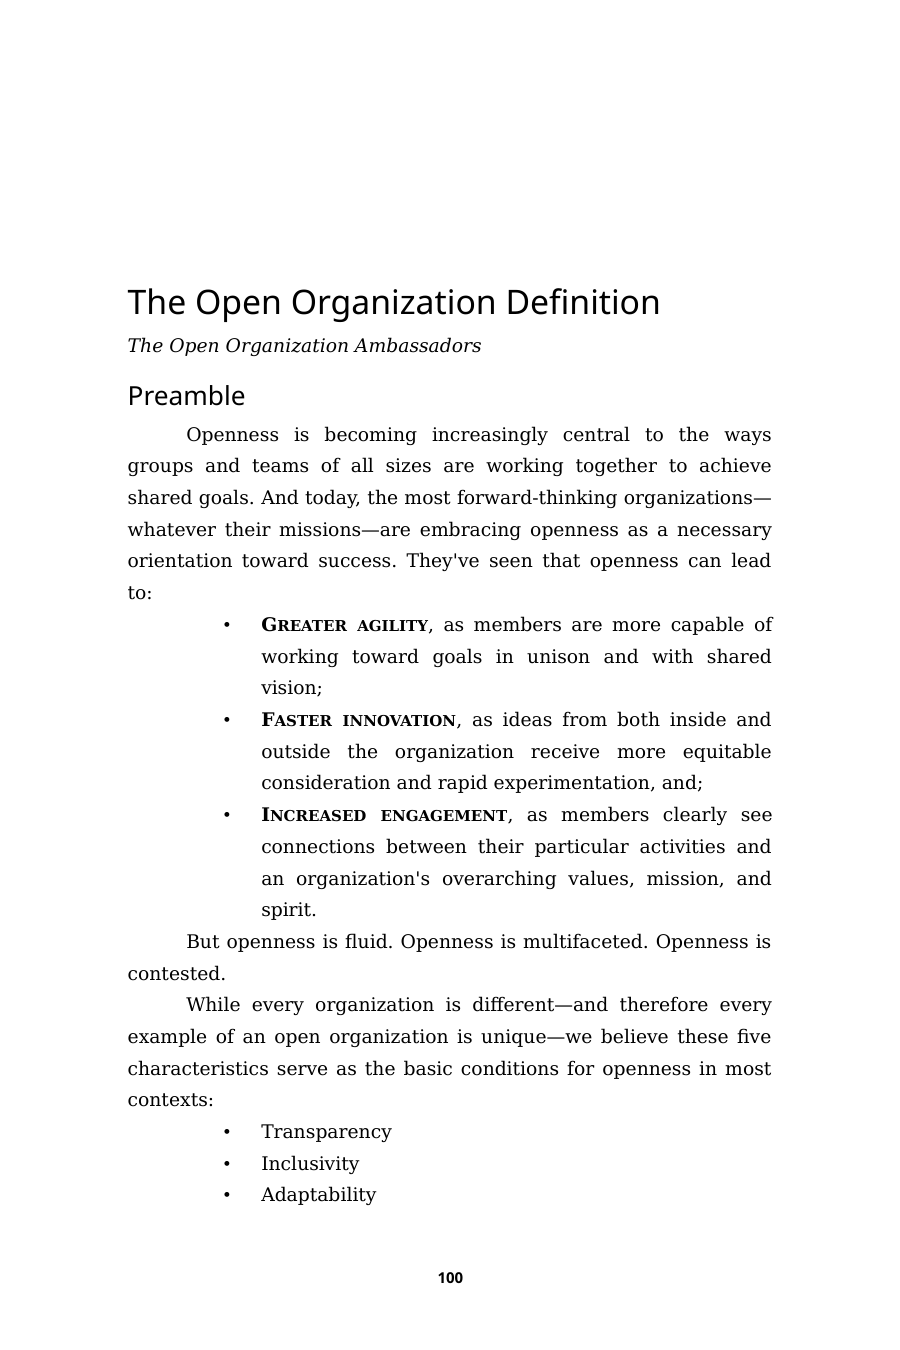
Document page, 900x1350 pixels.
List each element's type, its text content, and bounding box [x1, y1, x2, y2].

list Greater agility, as members are more capable of working toward goals in unison and with shared vision; [223, 614, 772, 699]
text Openness is becoming increasingly central to the ways groups and teams of all sizes are working together to achieve shared goals. And today, the most forward-thinking organizations—whatever their missions—are embracing openness as a necessary orientation toward success. They've seen that openness can lead to: [127, 424, 772, 604]
text While every organization is different—and therefore every example of an open organization is unique—we believe these five characteristics serve as the basic conditions for openness in most contexts: [127, 994, 772, 1111]
text But openness is fluid. Openness is multifaceted. Openness is contested. [127, 931, 772, 985]
text The Open Organization Ambassadors [127, 335, 772, 357]
list Faster innovation, as ideas from both inside and outside the organization receive more equitable consideration and rapid experimentation, and; [223, 709, 772, 794]
list Increased engagement, as members clearly see connections between their particular activities and an organization's overarching values, mission, and spirit. [223, 804, 772, 921]
list Transparency [223, 1121, 772, 1143]
subtitle The Open Organization Definition [127, 283, 772, 322]
list Inclusivity [223, 1153, 772, 1175]
subtitle Preamble [127, 381, 772, 411]
list Adaptability [223, 1184, 772, 1206]
